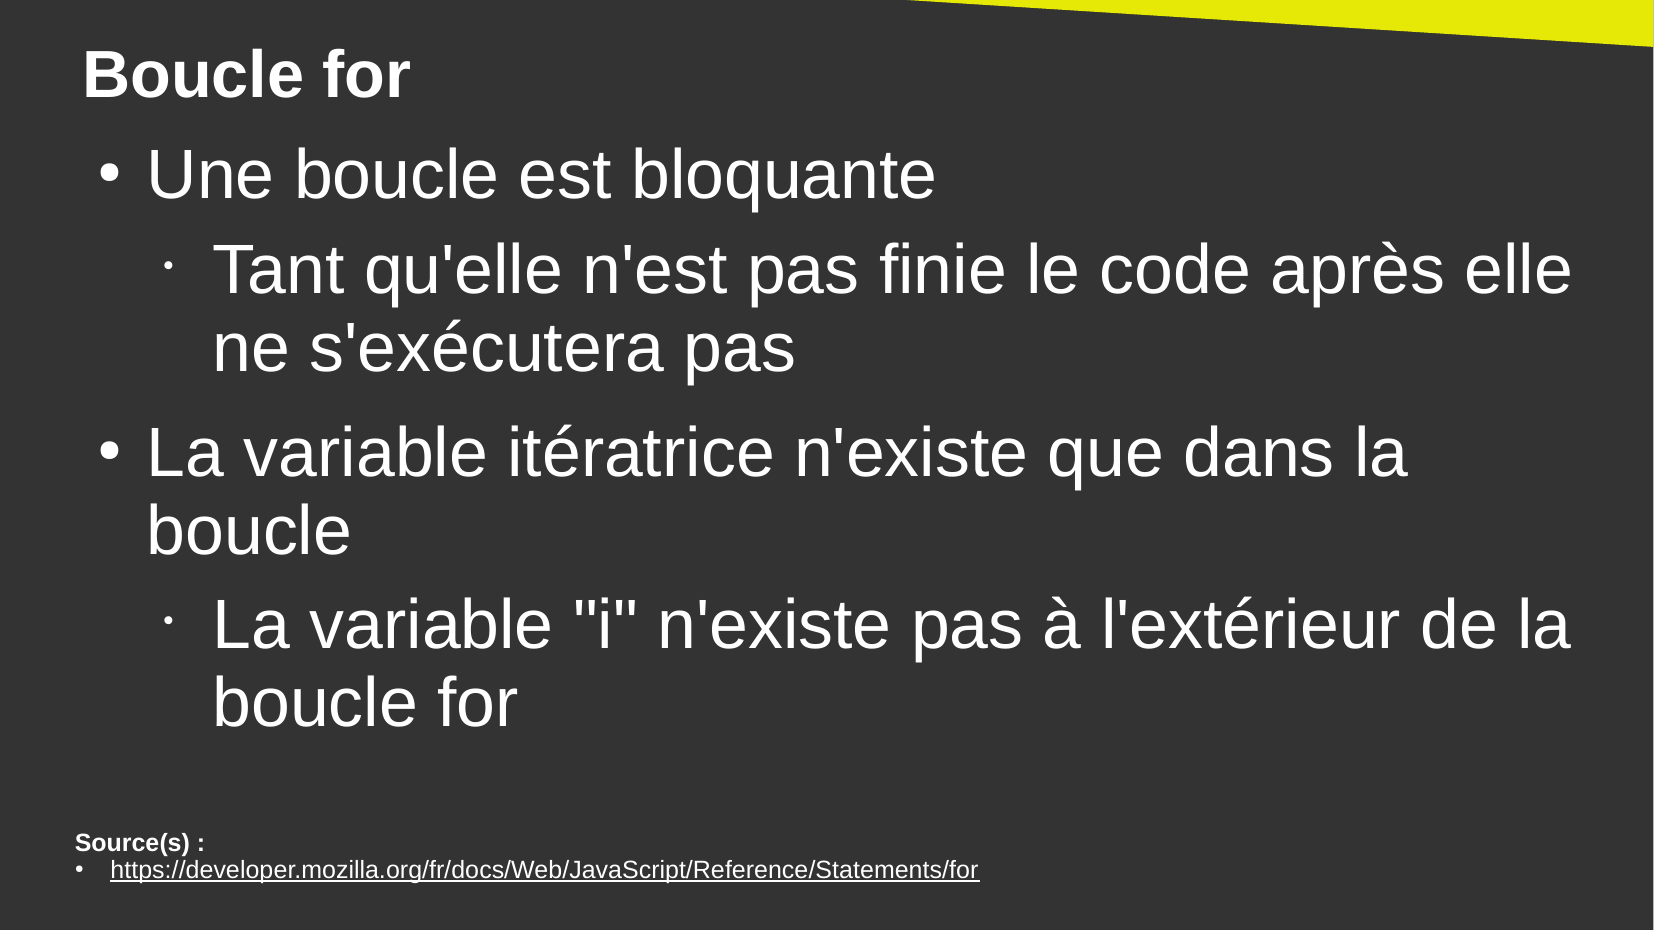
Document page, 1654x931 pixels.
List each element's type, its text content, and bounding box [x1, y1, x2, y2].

list Une boucle est bloquante Tant qu'elle n'est pas finie le code après elle ne s'exécutera pas La variable itératrice n'existe que dans la boucle La variable "i" n'existe pas à l'extérieur de la boucle for [80, 135, 1620, 745]
title Boucle for [82, 37, 1571, 114]
text_box Source(s) : https://developer.mozilla.org/fr/docs/Web/JavaScript/Reference/Statements/for [60, 820, 1583, 892]
text_box [906, 0, 1654, 47]
